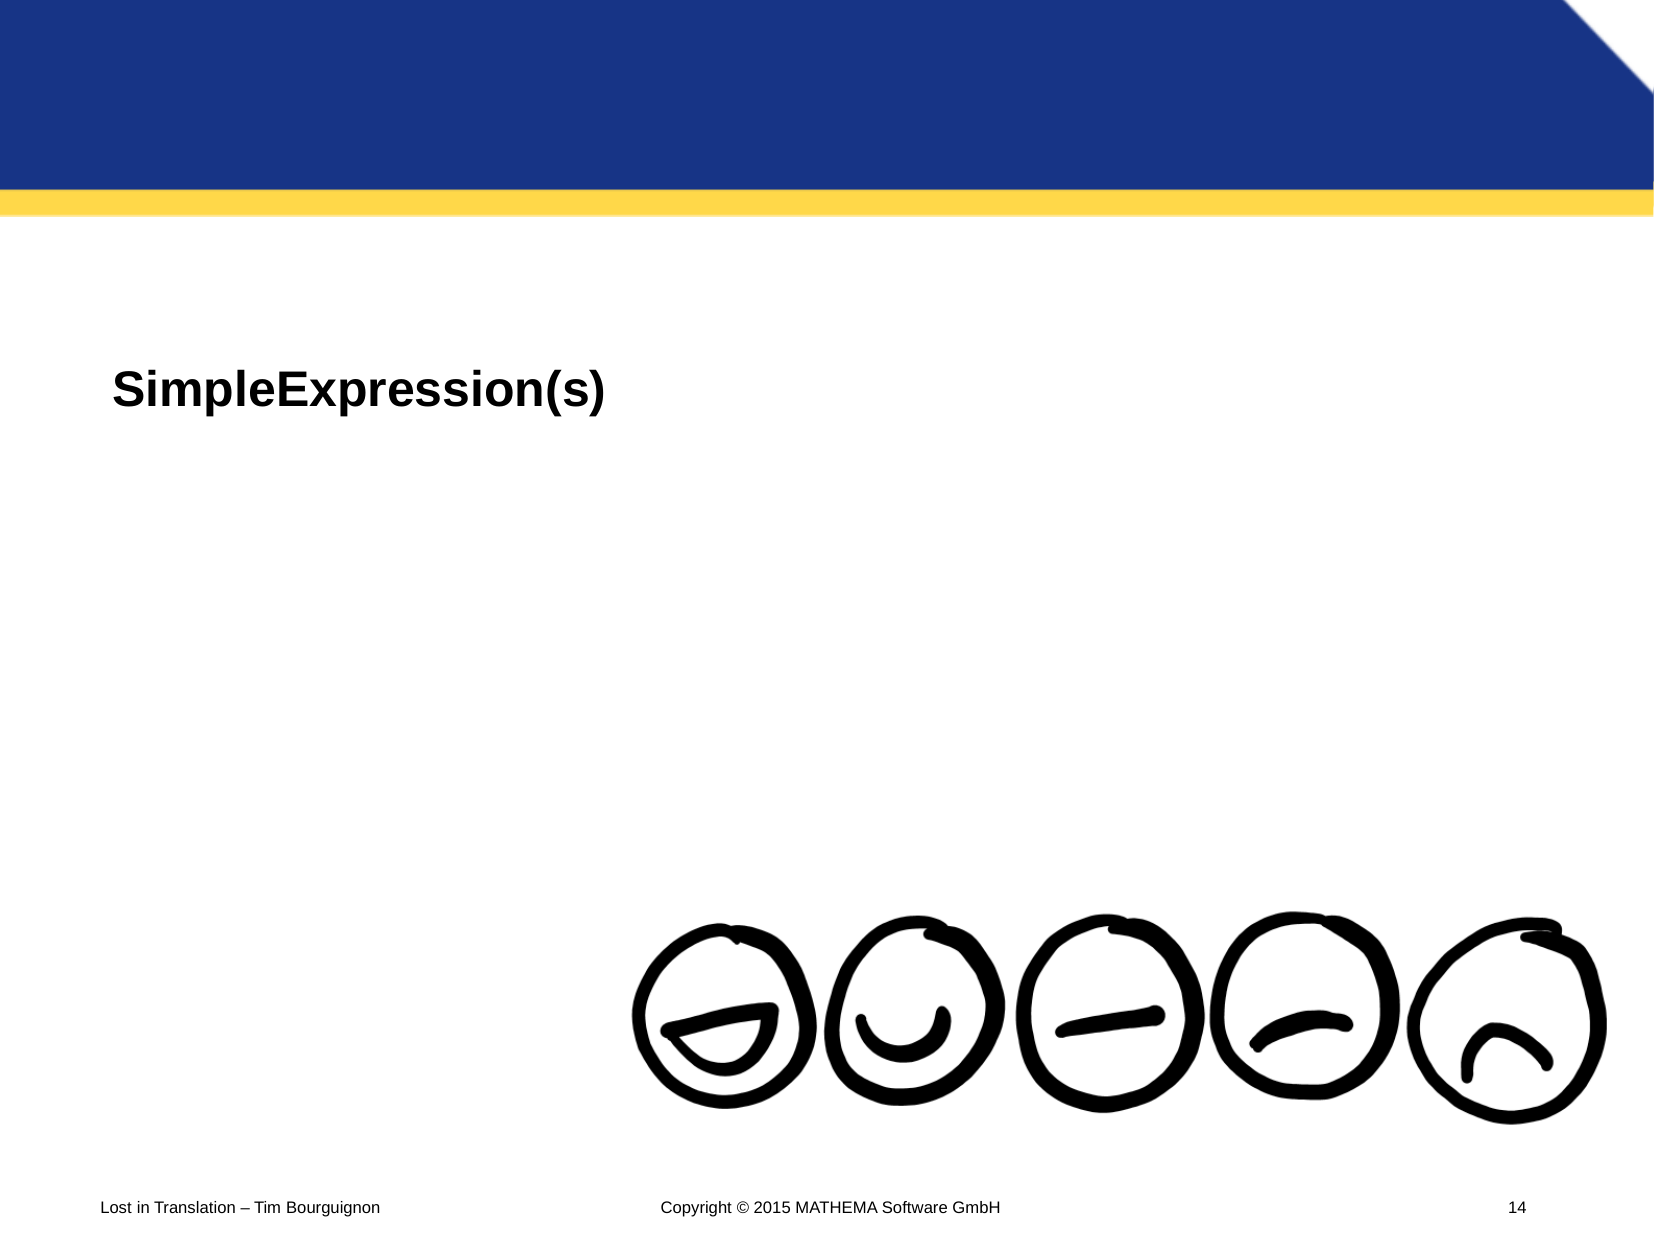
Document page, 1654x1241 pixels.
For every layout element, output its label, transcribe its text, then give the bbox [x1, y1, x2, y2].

subtitle SimpleExpression(s) [112, 361, 1530, 1102]
picture [0, 0, 1654, 1241]
